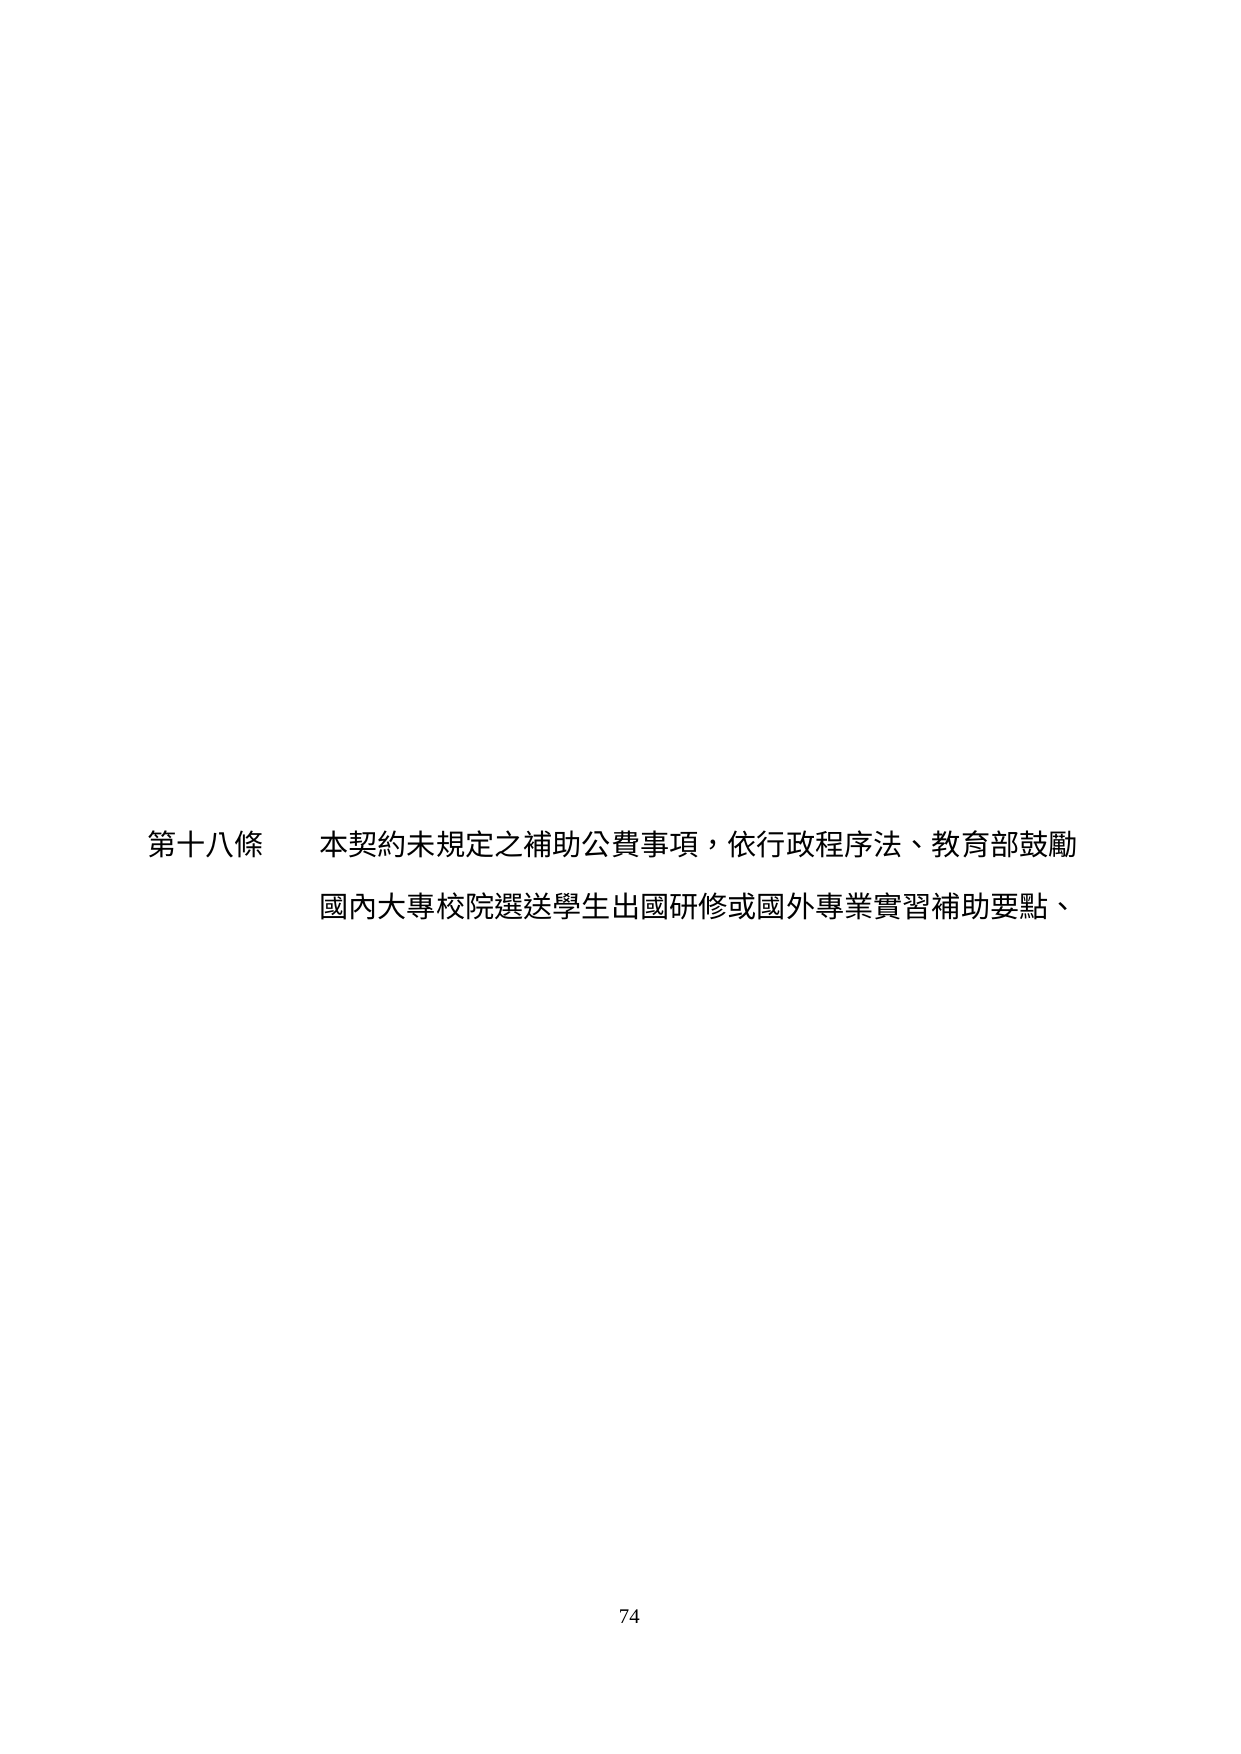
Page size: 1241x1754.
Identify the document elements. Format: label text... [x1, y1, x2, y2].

table_cell 第十八條 [136, 801, 308, 926]
table_cell 本契約未規定之補助公費事項，依行政程序法、教育部鼓勵國內大專校院選送學生出國研修或國外專業實習補助要點、 [308, 801, 1092, 926]
